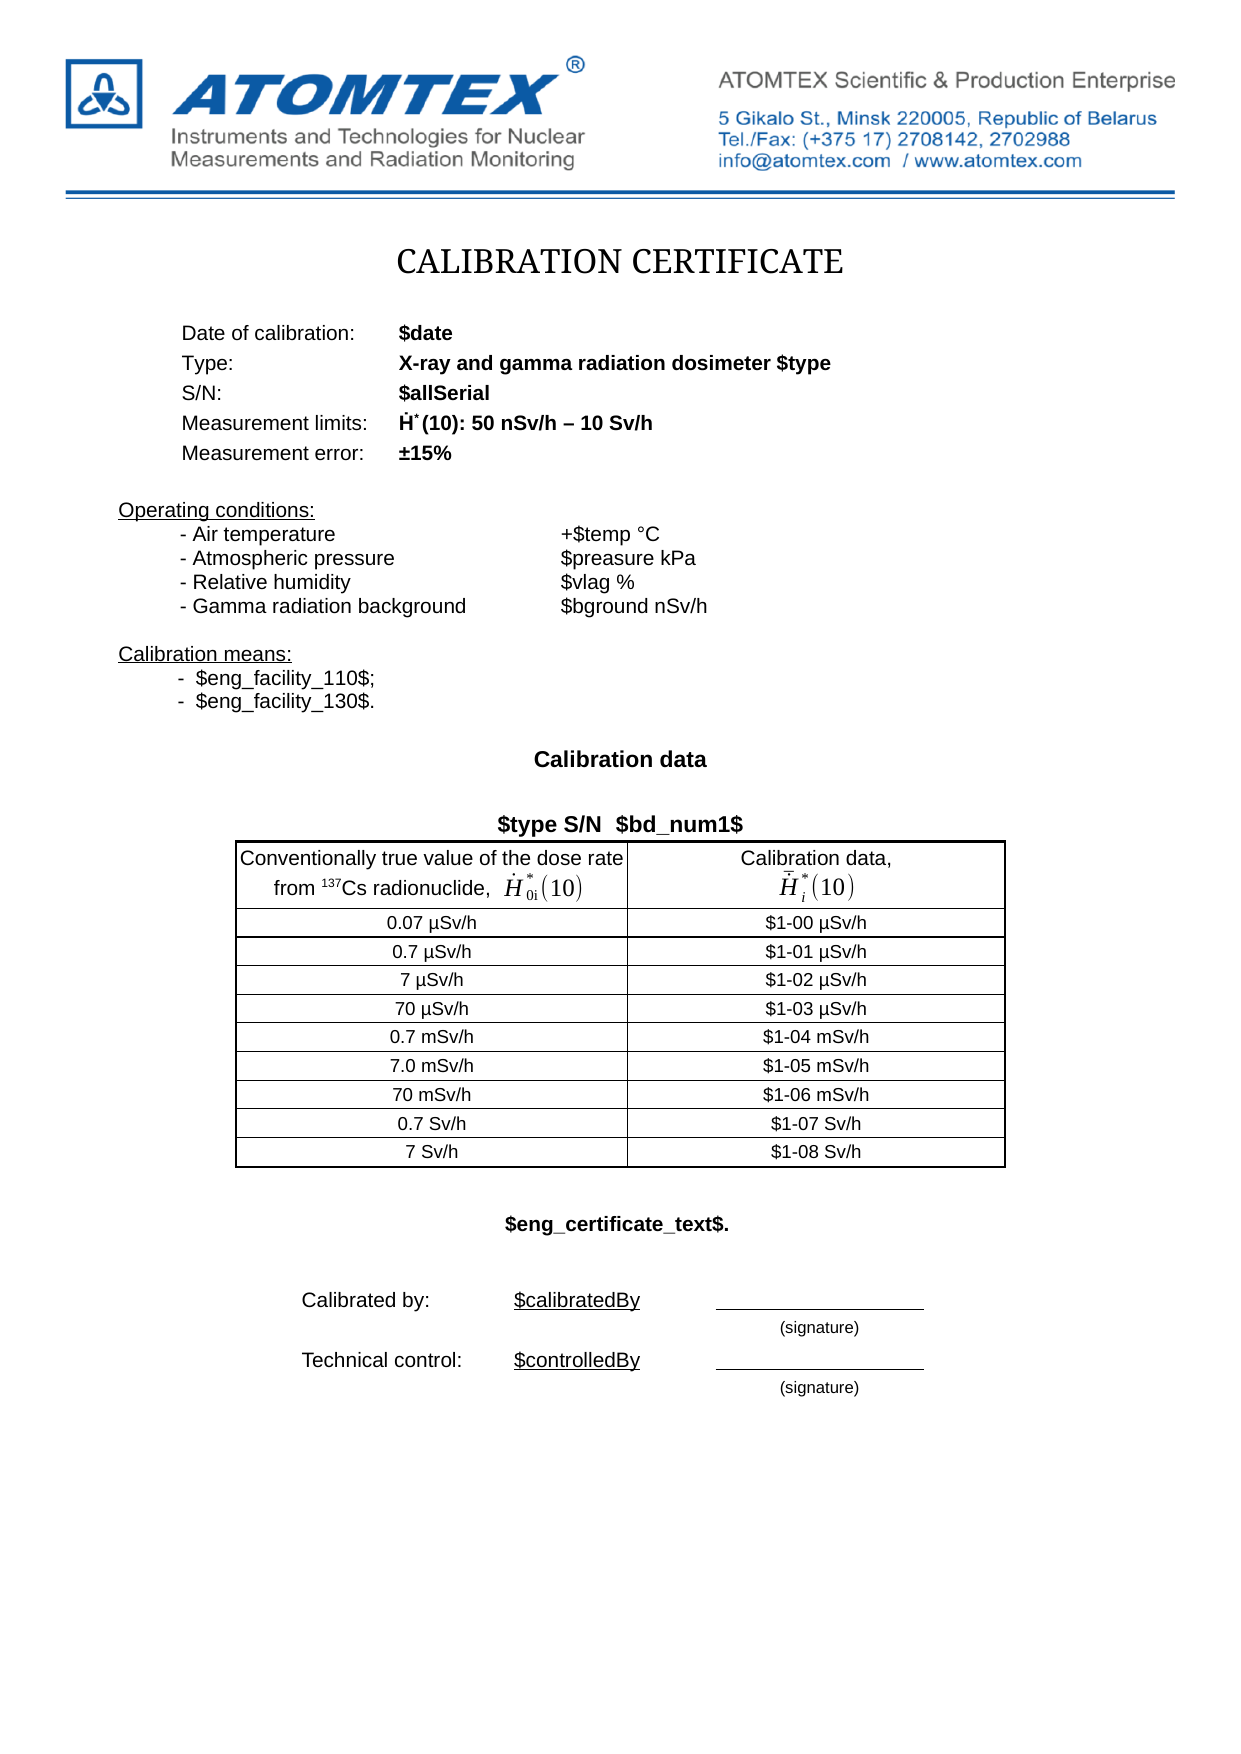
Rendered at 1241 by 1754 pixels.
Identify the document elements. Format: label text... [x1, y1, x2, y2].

table_cell 7 Sv/h [237, 1138, 627, 1166]
text CALIBRATION CERTIFICATE [118, 215, 1122, 283]
text - Air temperature +$temp °C [179, 522, 1122, 546]
table_cell (signature) [697, 1315, 942, 1345]
table_cell $1-08 Sv/h [628, 1138, 1004, 1166]
table_cell $allSerial [395, 378, 1061, 408]
table_cell [697, 1345, 942, 1375]
table_cell Measurement limits: [178, 408, 395, 438]
table_cell $1-01 µSv/h [628, 938, 1004, 965]
table_cell [298, 1375, 511, 1405]
text Calibration means: [118, 641, 1122, 665]
table_cell $1-05 mSv/h [628, 1052, 1004, 1079]
table_cell $1-03 µSv/h [628, 995, 1004, 1022]
text Calibration data [118, 746, 1122, 773]
table_cell Measurement error: [178, 438, 395, 468]
table_cell $1-04 mSv/h [628, 1023, 1004, 1051]
table_header [697, 1285, 942, 1315]
table_cell $controlledBy [511, 1345, 697, 1375]
table_header Date of calibration: [178, 318, 395, 348]
table_cell Calibration data, [628, 843, 1004, 908]
table_cell (signature) [697, 1375, 942, 1405]
table_cell $1-06 mSv/h [628, 1081, 1004, 1108]
table_cell 0.7 Sv/h [237, 1109, 627, 1137]
table_cell 0.07 µSv/h [237, 909, 627, 936]
table_cell Ḣ* (10): 50 nSv/h – 10 Sv/h [395, 408, 1061, 438]
table_cell Conventionally true value of the dose rate from 137Cs radionuclide, [237, 843, 627, 908]
text $eng_certificate_text$. [118, 1212, 1122, 1236]
table_cell [511, 1375, 697, 1405]
text - Relative humidity $vlag % [179, 569, 1122, 593]
table_cell [298, 1315, 511, 1345]
table_cell $1-02 µSv/h [628, 966, 1004, 994]
text - Atmospheric pressure $preasure kPa [179, 546, 1122, 569]
table_cell $1-07 Sv/h [628, 1109, 1004, 1137]
table_header $type S/N: $bd_num1$ [236, 808, 1004, 840]
table_cell 0.7 mSv/h [237, 1023, 627, 1051]
text - $eng_facility_110$; [118, 665, 1122, 689]
table_header $calibratedBy [511, 1285, 697, 1315]
table_header Calibrated by: [298, 1285, 511, 1315]
table_cell 0.7 µSv/h [237, 938, 627, 965]
text - Gamma radiation background $bground nSv/h [179, 593, 1122, 617]
table_cell X-ray and gamma radiation dosimeter $type [395, 348, 1061, 378]
table_cell S/N: [178, 378, 395, 408]
table_cell $1-00 µSv/h [628, 909, 1004, 936]
table_header $date [395, 318, 1061, 348]
text Operating conditions: [118, 498, 1122, 522]
table_cell [511, 1315, 697, 1345]
table_cell 7.0 mSv/h [237, 1052, 627, 1079]
table_cell Type: [178, 348, 395, 378]
table_cell 7 µSv/h [237, 966, 627, 994]
text - $eng_facility_130$. [118, 689, 1122, 713]
table_cell 70 mSv/h [237, 1081, 627, 1108]
table_cell Technical control: [298, 1345, 511, 1375]
table_cell ±15% [395, 438, 1061, 468]
table_cell 70 µSv/h [237, 995, 627, 1022]
